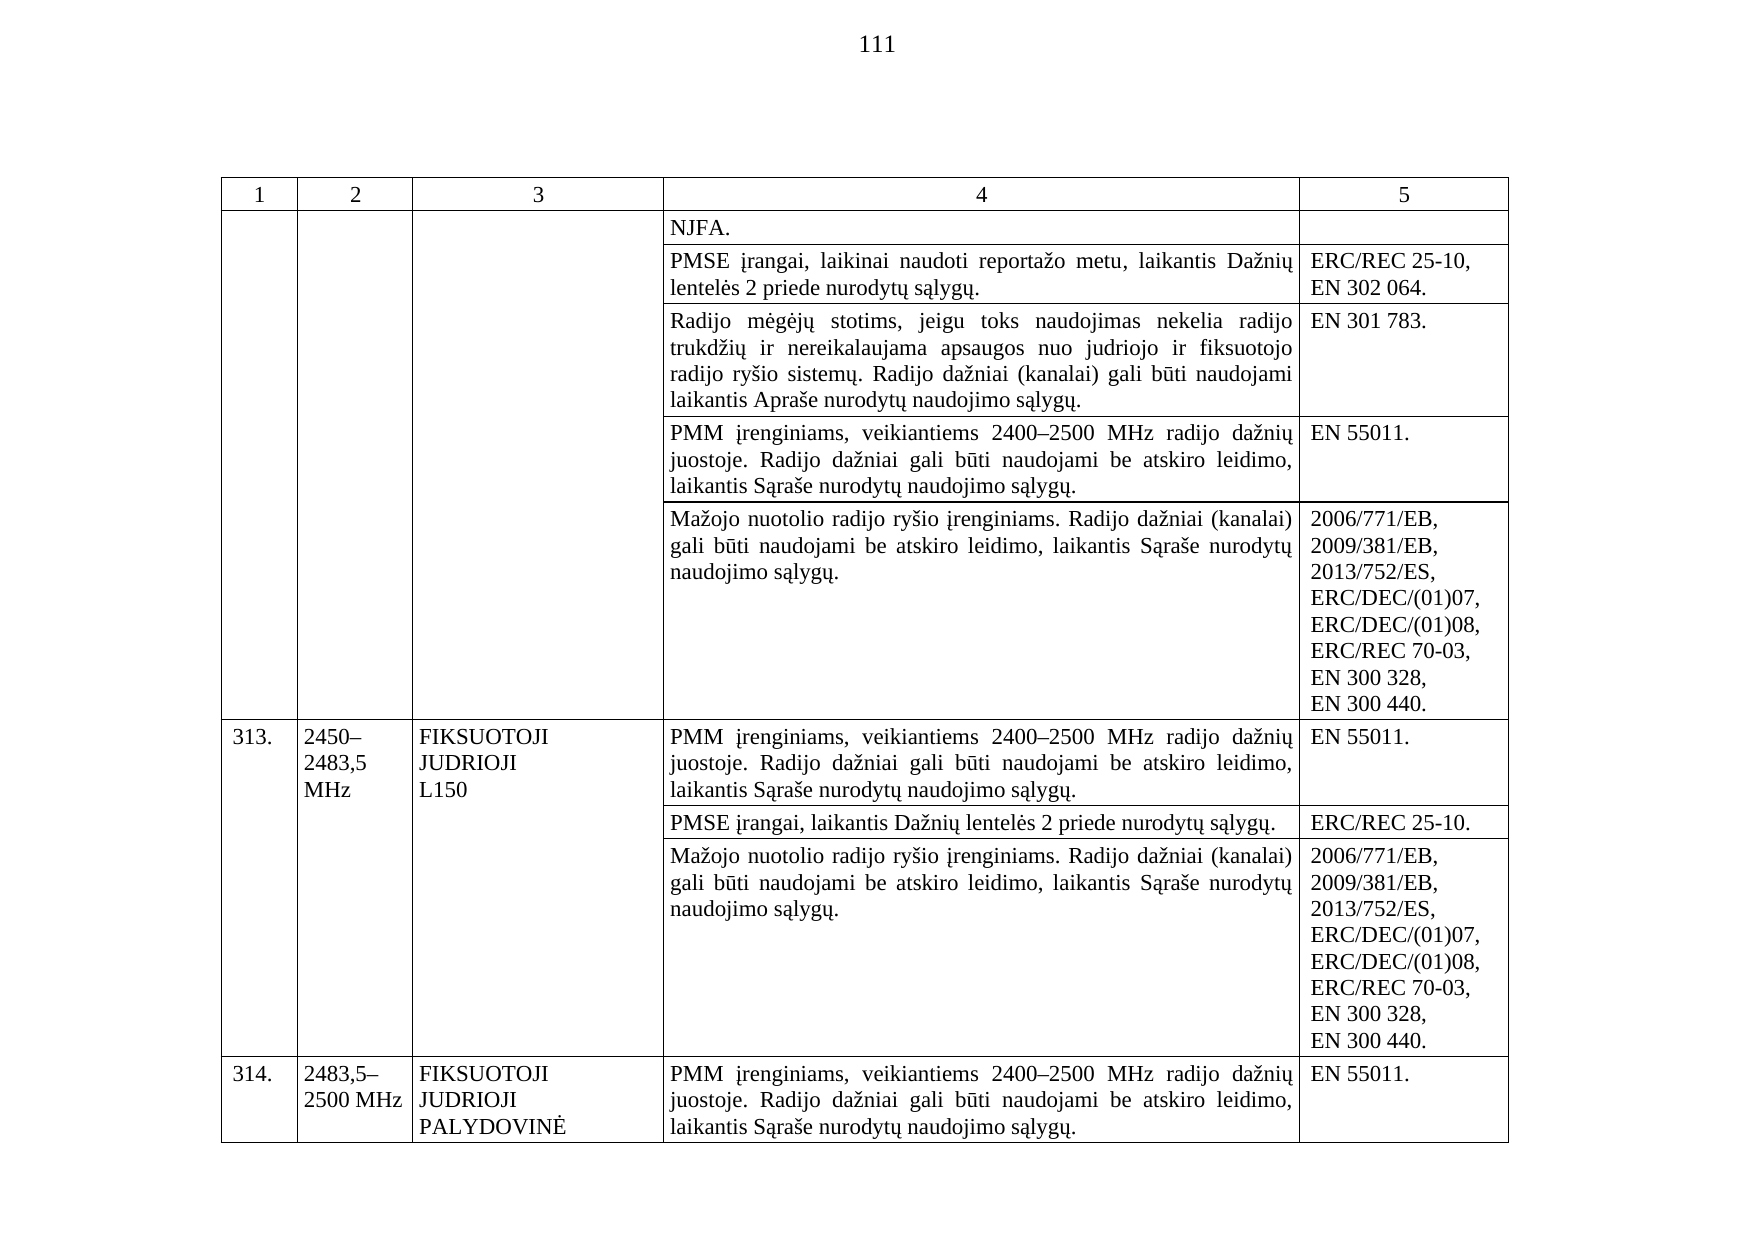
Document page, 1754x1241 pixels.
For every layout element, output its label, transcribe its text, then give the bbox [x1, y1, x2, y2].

table_cell 2483,5–2500 MHz [298, 1057, 412, 1142]
table_cell ERC/REC 25-10. [1300, 806, 1508, 838]
table_header 4 [664, 178, 1299, 210]
table_cell FIKSUOTOJI JUDRIOJI L150 [413, 720, 663, 1056]
table_header 3 [413, 178, 663, 210]
table_cell FIKSUOTOJI JUDRIOJI PALYDOVINĖ [413, 1057, 663, 1142]
table_header 1 [222, 178, 297, 210]
table_cell [1300, 211, 1508, 244]
table_cell PMM įrenginiams, veikiantiems 2400–2500 MHz radijo dažnių juostoje. Radijo dažniai gali būti naudojami be atskiro leidimo, laikantis Sąraše nurodytų naudojimo sąlygų. [664, 417, 1299, 501]
table_cell 313. [222, 720, 297, 1056]
table_cell ERC/REC 25-10, EN 302 064. [1300, 245, 1508, 303]
table_cell PMM įrenginiams, veikiantiems 2400–2500 MHz radijo dažnių juostoje. Radijo dažniai gali būti naudojami be atskiro leidimo, laikantis Sąraše nurodytų naudojimo sąlygų. [664, 720, 1299, 805]
table_cell NJFA. [664, 211, 1299, 244]
table_cell EN 55011. [1300, 417, 1508, 501]
table_cell PMM įrenginiams, veikiantiems 2400–2500 MHz radijo dažnių juostoje. Radijo dažniai gali būti naudojami be atskiro leidimo, laikantis Sąraše nurodytų naudojimo sąlygų. [664, 1057, 1299, 1142]
table_cell PMSE įrangai, laikantis Dažnių lentelės 2 priede nurodytų sąlygų. [664, 806, 1299, 838]
table_cell 2006/771/EB, 2009/381/EB, 2013/752/ES, ERC/DEC/(01)07, ERC/DEC/(01)08, ERC/REC 70-03, EN 300 328, EN 300 440. [1300, 503, 1508, 719]
table_cell [298, 211, 412, 719]
table_header 2 [298, 178, 412, 210]
table_cell Mažojo nuotolio radijo ryšio įrenginiams. Radijo dažniai (kanalai) gali būti naudojami be atskiro leidimo, laikantis Sąraše nurodytų naudojimo sąlygų. [664, 503, 1299, 719]
table_cell EN 55011. [1300, 1057, 1508, 1142]
table_header 5 [1300, 178, 1508, 210]
table_cell [222, 211, 297, 719]
table_cell [413, 211, 663, 719]
table_cell 314. [222, 1057, 297, 1142]
table_cell EN 55011. [1300, 720, 1508, 805]
table_cell Mažojo nuotolio radijo ryšio įrenginiams. Radijo dažniai (kanalai) gali būti naudojami be atskiro leidimo, laikantis Sąraše nurodytų naudojimo sąlygų. [664, 839, 1299, 1056]
table_cell EN 301 783. [1300, 304, 1508, 416]
table_cell 2450–2483,5 MHz [298, 720, 412, 1056]
table_cell 2006/771/EB, 2009/381/EB, 2013/752/ES, ERC/DEC/(01)07, ERC/DEC/(01)08, ERC/REC 70-03, EN 300 328, EN 300 440. [1300, 839, 1508, 1056]
table_cell Radijo mėgėjų stotims, jeigu toks naudojimas nekelia radijo trukdžių ir nereikalaujama apsaugos nuo judriojo ir fiksuotojo radijo ryšio sistemų. Radijo dažniai (kanalai) gali būti naudojami laikantis Apraše nurodytų naudojimo sąlygų. [664, 304, 1299, 416]
table_cell PMSE įrangai, laikinai naudoti reportažo metu, laikantis Dažnių lentelės 2 priede nurodytų sąlygų. [664, 245, 1299, 303]
